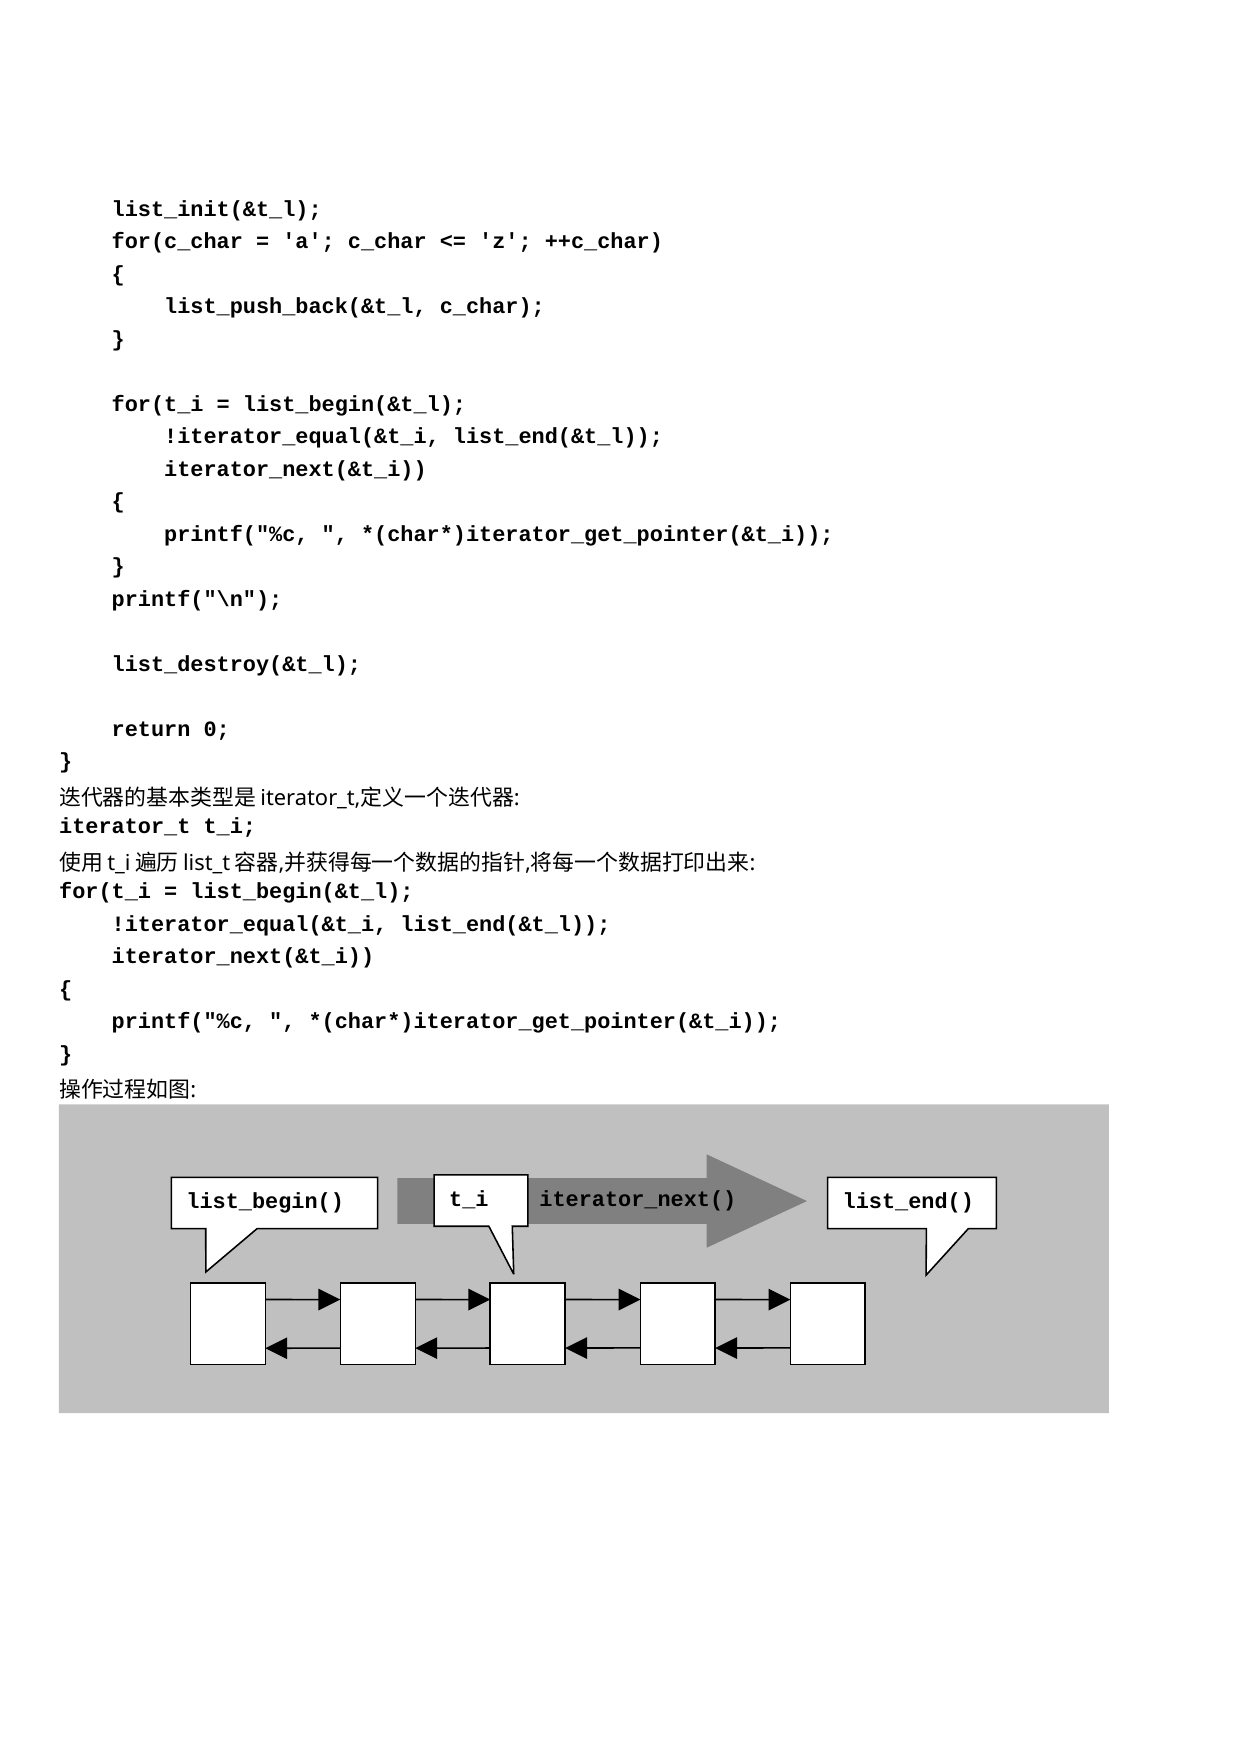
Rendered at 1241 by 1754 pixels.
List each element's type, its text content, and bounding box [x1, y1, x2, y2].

text } [59, 1039, 1181, 1072]
text { [59, 259, 1181, 292]
text !iterator_equal(&t_i, list_end(&t_l)); [59, 909, 1181, 942]
text list_push_back(&t_l, c_char); [59, 292, 1181, 324]
text for(t_i = list_begin(&t_l); [59, 389, 1181, 422]
text for(c_char = 'a'; c_char <= 'z'; ++c_char) [59, 227, 1181, 259]
text printf("%c, ", *(char*)iterator_get_pointer(&t_i)); [59, 519, 1181, 552]
text } [59, 747, 1181, 779]
text 使用t_i遍历list_t容器,并获得每一个数据的指针,将每一个数据打印出来: [59, 844, 1181, 877]
text for(t_i = list_begin(&t_l); [59, 877, 1181, 909]
text printf("\n"); [59, 584, 1181, 617]
text iterator_next(&t_i)) [59, 454, 1181, 487]
text { [59, 487, 1181, 519]
text 迭代器的基本类型是iterator_t,定义一个迭代器: [59, 779, 1181, 812]
text 操作过程如图: [59, 1072, 1181, 1104]
text iterator_next(&t_i)) [59, 942, 1181, 974]
text list_init(&t_l); [59, 194, 1181, 227]
text } [59, 324, 1181, 357]
text list_destroy(&t_l); [59, 649, 1181, 682]
text } [59, 552, 1181, 584]
text return 0; [59, 714, 1181, 747]
text iterator_t t_i; [59, 812, 1181, 844]
text printf("%c, ", *(char*)iterator_get_pointer(&t_i)); [59, 1007, 1181, 1039]
text !iterator_equal(&t_i, list_end(&t_l)); [59, 422, 1181, 454]
text { [59, 974, 1181, 1007]
